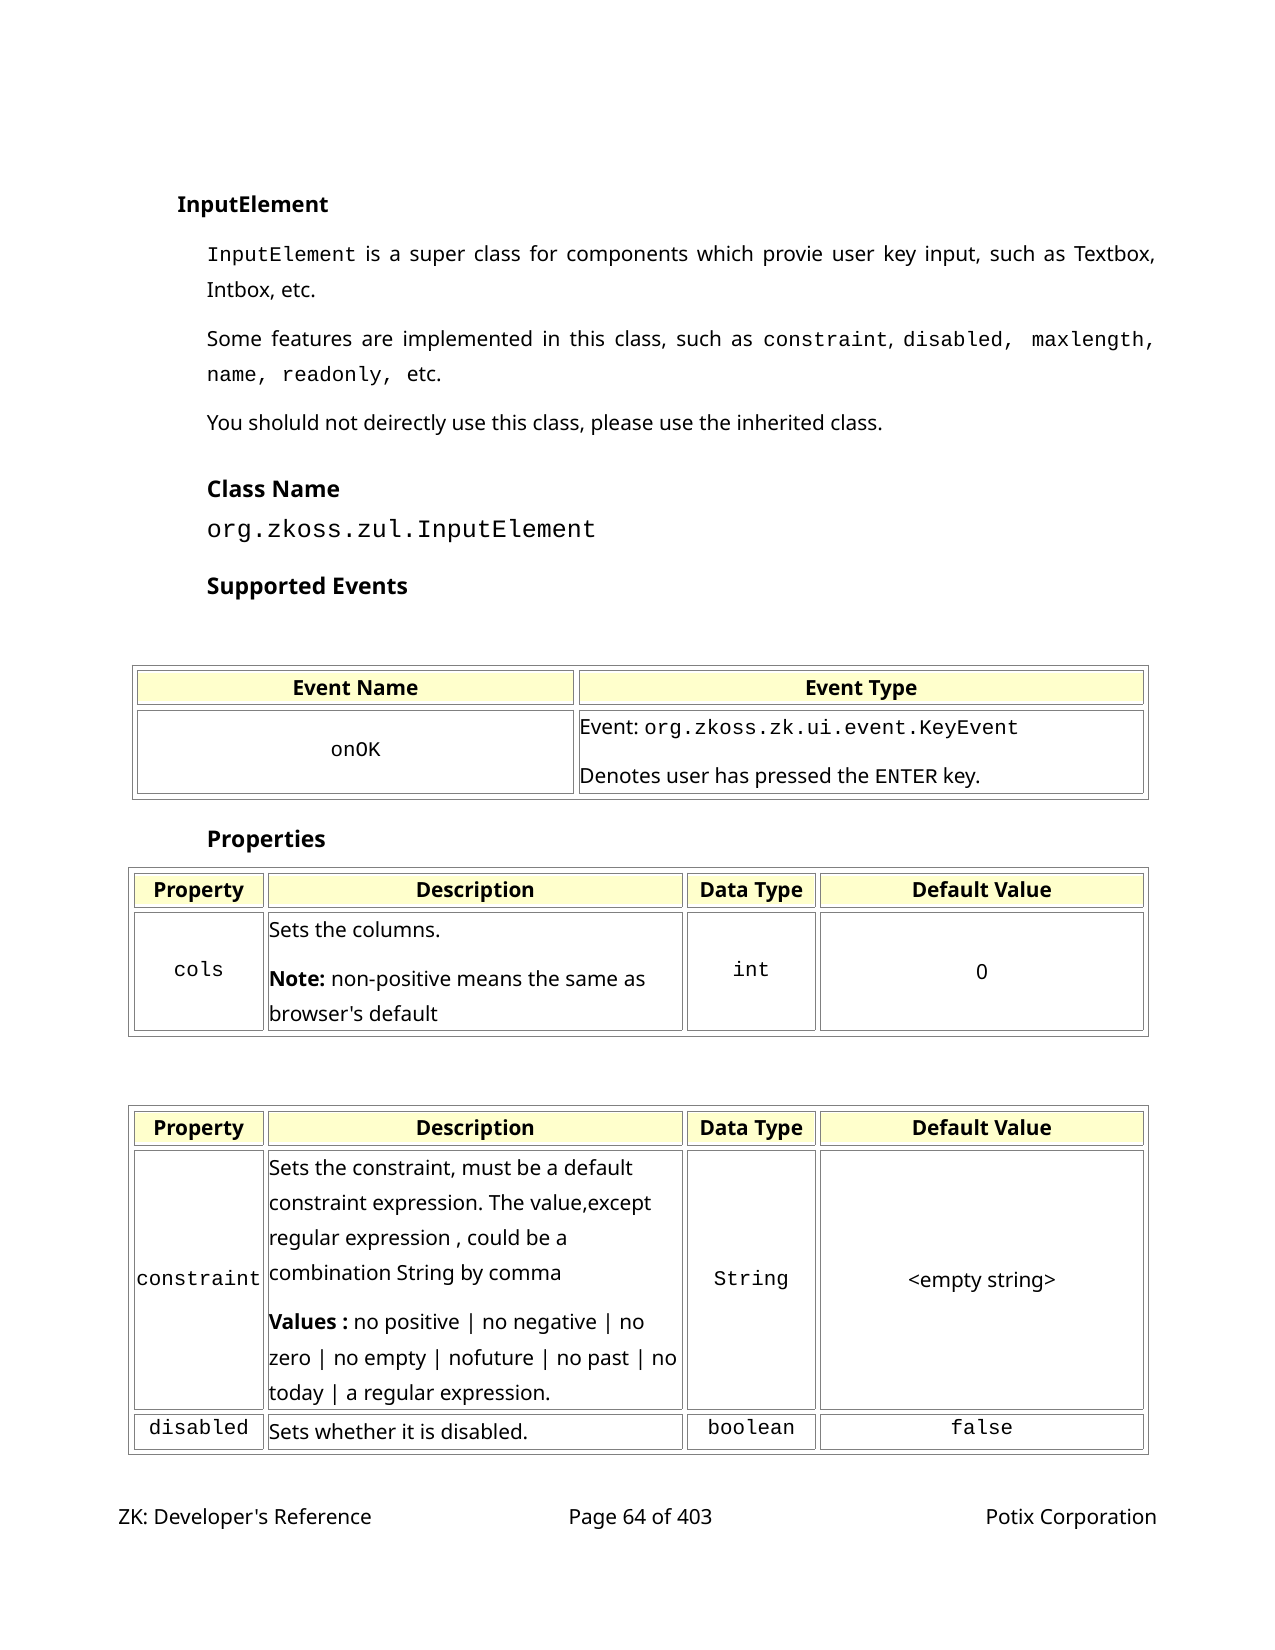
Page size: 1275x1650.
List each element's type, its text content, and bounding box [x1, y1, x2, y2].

table_cell constraint [131, 1145, 266, 1409]
text You sholuld not deirectly use this class, please use the inherited class. [207, 408, 1157, 437]
table_header Description [266, 1106, 685, 1144]
table_cell Sets the constraint, must be a default constraint expression. The value,except regular expression , could be a combination String by comma Values : no positive | no negative | no zero | no empty | nofuture | no past | no today | a regular expression. [266, 1145, 685, 1409]
table_cell int [685, 907, 817, 1030]
table_cell Event: org.zkoss.zk.ui.event.KeyEvent Denotes user has pressed the ENTER key. [576, 704, 1146, 793]
subtitle Properties [207, 823, 1157, 855]
table_cell onOK [134, 704, 576, 793]
table_cell <empty string> [818, 1145, 1146, 1409]
table_header Property [131, 868, 266, 907]
table_header Data Type [685, 868, 817, 907]
table_cell 0 [818, 907, 1146, 1030]
table_cell String [685, 1145, 817, 1409]
subtitle Supported Events [207, 570, 1157, 602]
text Some features are implemented in this class, such as constraint, disabled, maxlength, name, readonly, etc. [207, 324, 1157, 388]
table_cell boolean [685, 1409, 817, 1448]
table_header Event Name [134, 666, 576, 704]
subtitle InputElement [177, 189, 1157, 219]
table_header Event Type [576, 666, 1146, 704]
table_header Default Value [818, 1106, 1146, 1144]
table_cell Sets the columns. Note: non-positive means the same as browser's default [266, 907, 685, 1030]
table_cell disabled [131, 1409, 266, 1448]
table_cell cols [131, 907, 266, 1030]
subtitle Class Name [207, 473, 1157, 505]
table_header Description [266, 868, 685, 907]
table_header Default Value [818, 868, 1146, 907]
table_cell Sets whether it is disabled. [266, 1409, 685, 1448]
table_cell false [818, 1409, 1146, 1448]
text org.zkoss.zul.InputElement [207, 517, 1157, 545]
text InputElement is a super class for components which provie user key input, such as Textbox, Intbox, etc. [207, 239, 1157, 303]
table_header Property [131, 1106, 266, 1144]
table_header Data Type [685, 1106, 817, 1144]
